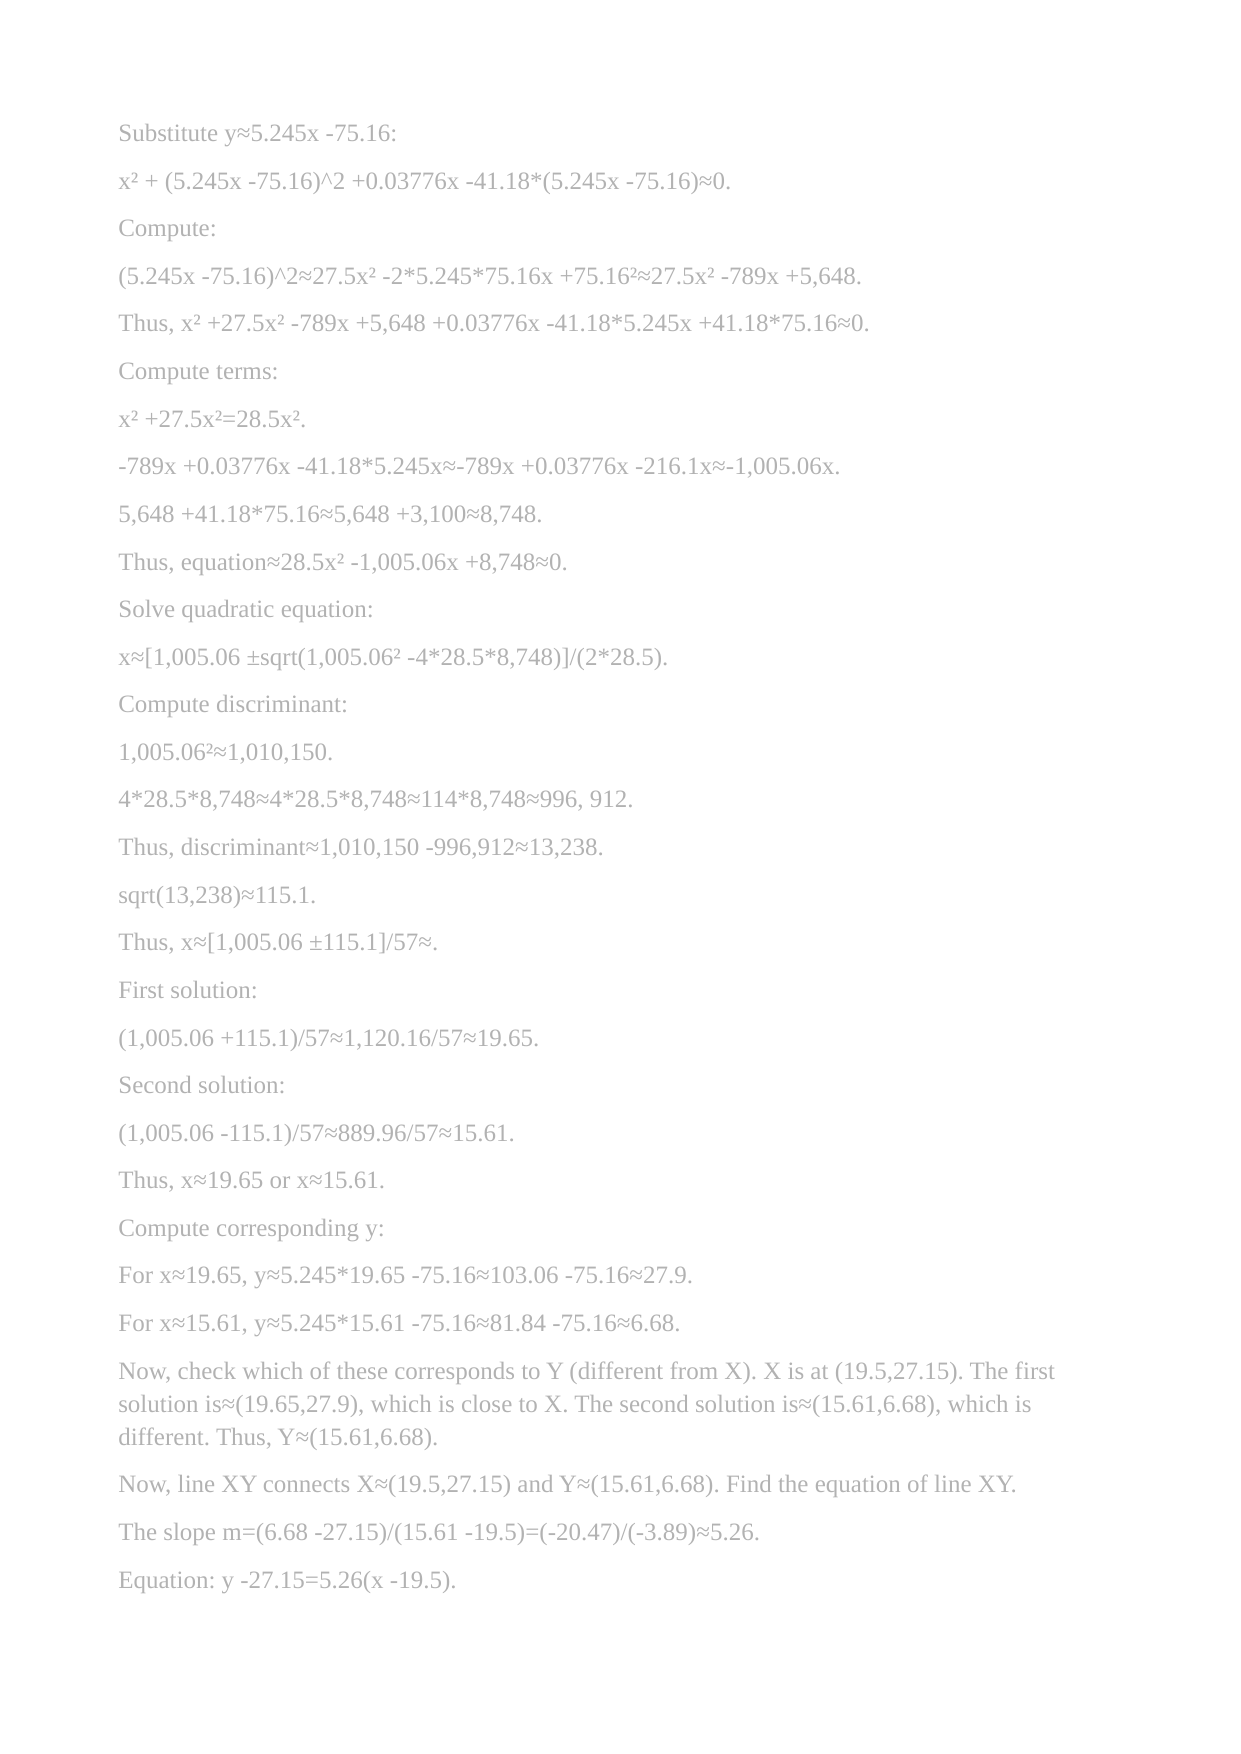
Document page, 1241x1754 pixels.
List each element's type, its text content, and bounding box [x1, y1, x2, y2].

text Second solution: [118, 1070, 1122, 1099]
text x² + (5.245x -75.16)^2 +0.03776x -41.18*(5.245x -75.16)≈0. [118, 166, 1122, 194]
text -789x +0.03776x -41.18*5.245x≈-789x +0.03776x -216.1x≈-1,005.06x. [118, 451, 1122, 480]
text Solve quadratic equation: [118, 594, 1122, 623]
text 4*28.5*8,748≈4*28.5*8,748≈114*8,748≈996, 912. [118, 784, 1122, 813]
text Compute: [118, 213, 1122, 242]
text Compute corresponding y: [118, 1213, 1122, 1242]
text Compute terms: [118, 356, 1122, 385]
text Thus, x≈[1,005.06 ±115.1]/57≈. [118, 927, 1122, 956]
text (1,005.06 +115.1)/57≈1,120.16/57≈19.65. [118, 1023, 1122, 1051]
text sqrt(13,238)≈115.1. [118, 880, 1122, 908]
text Thus, x≈19.65 or x≈15.61. [118, 1165, 1122, 1194]
text Thus, discriminant≈1,010,150 -996,912≈13,238. [118, 832, 1122, 861]
text 5,648 +41.18*75.16≈5,648 +3,100≈8,748. [118, 499, 1122, 528]
text (5.245x -75.16)^2≈27.5x² -2*5.245*75.16x +75.16²≈27.5x² -789x +5,648. [118, 261, 1122, 290]
text The slope m=(6.68 -27.15)/(15.61 -19.5)=(-20.47)/(-3.89)≈5.26. [118, 1517, 1122, 1546]
text Equation: y -27.15=5.26(x -19.5). [118, 1565, 1122, 1593]
text Compute discriminant: [118, 689, 1122, 718]
text 1,005.06²≈1,010,150. [118, 737, 1122, 766]
text Substitute y≈5.245x -75.16: [118, 118, 1122, 147]
text x≈[1,005.06 ±sqrt(1,005.06² -4*28.5*8,748)]/(2*28.5). [118, 642, 1122, 671]
text (1,005.06 -115.1)/57≈889.96/57≈15.61. [118, 1118, 1122, 1147]
text Thus, x² +27.5x² -789x +5,648 +0.03776x -41.18*5.245x +41.18*75.16≈0. [118, 308, 1122, 337]
text Thus, equation≈28.5x² -1,005.06x +8,748≈0. [118, 547, 1122, 575]
text Now, check which of these corresponds to Y (different from X). X is at (19.5,27.15). The first solution is≈(19.65,27.9), which is close to X. The second solution is≈(15.61,6.68), which is different. Thus, Y≈(15.61,6.68). [118, 1356, 1122, 1451]
text Now, line XY connects X≈(19.5,27.15) and Y≈(15.61,6.68). Find the equation of line XY. [118, 1469, 1122, 1498]
text For x≈19.65, y≈5.245*19.65 -75.16≈103.06 -75.16≈27.9. [118, 1261, 1122, 1289]
text First solution: [118, 975, 1122, 1004]
text x² +27.5x²=28.5x². [118, 404, 1122, 432]
text For x≈15.61, y≈5.245*15.61 -75.16≈81.84 -75.16≈6.68. [118, 1308, 1122, 1337]
